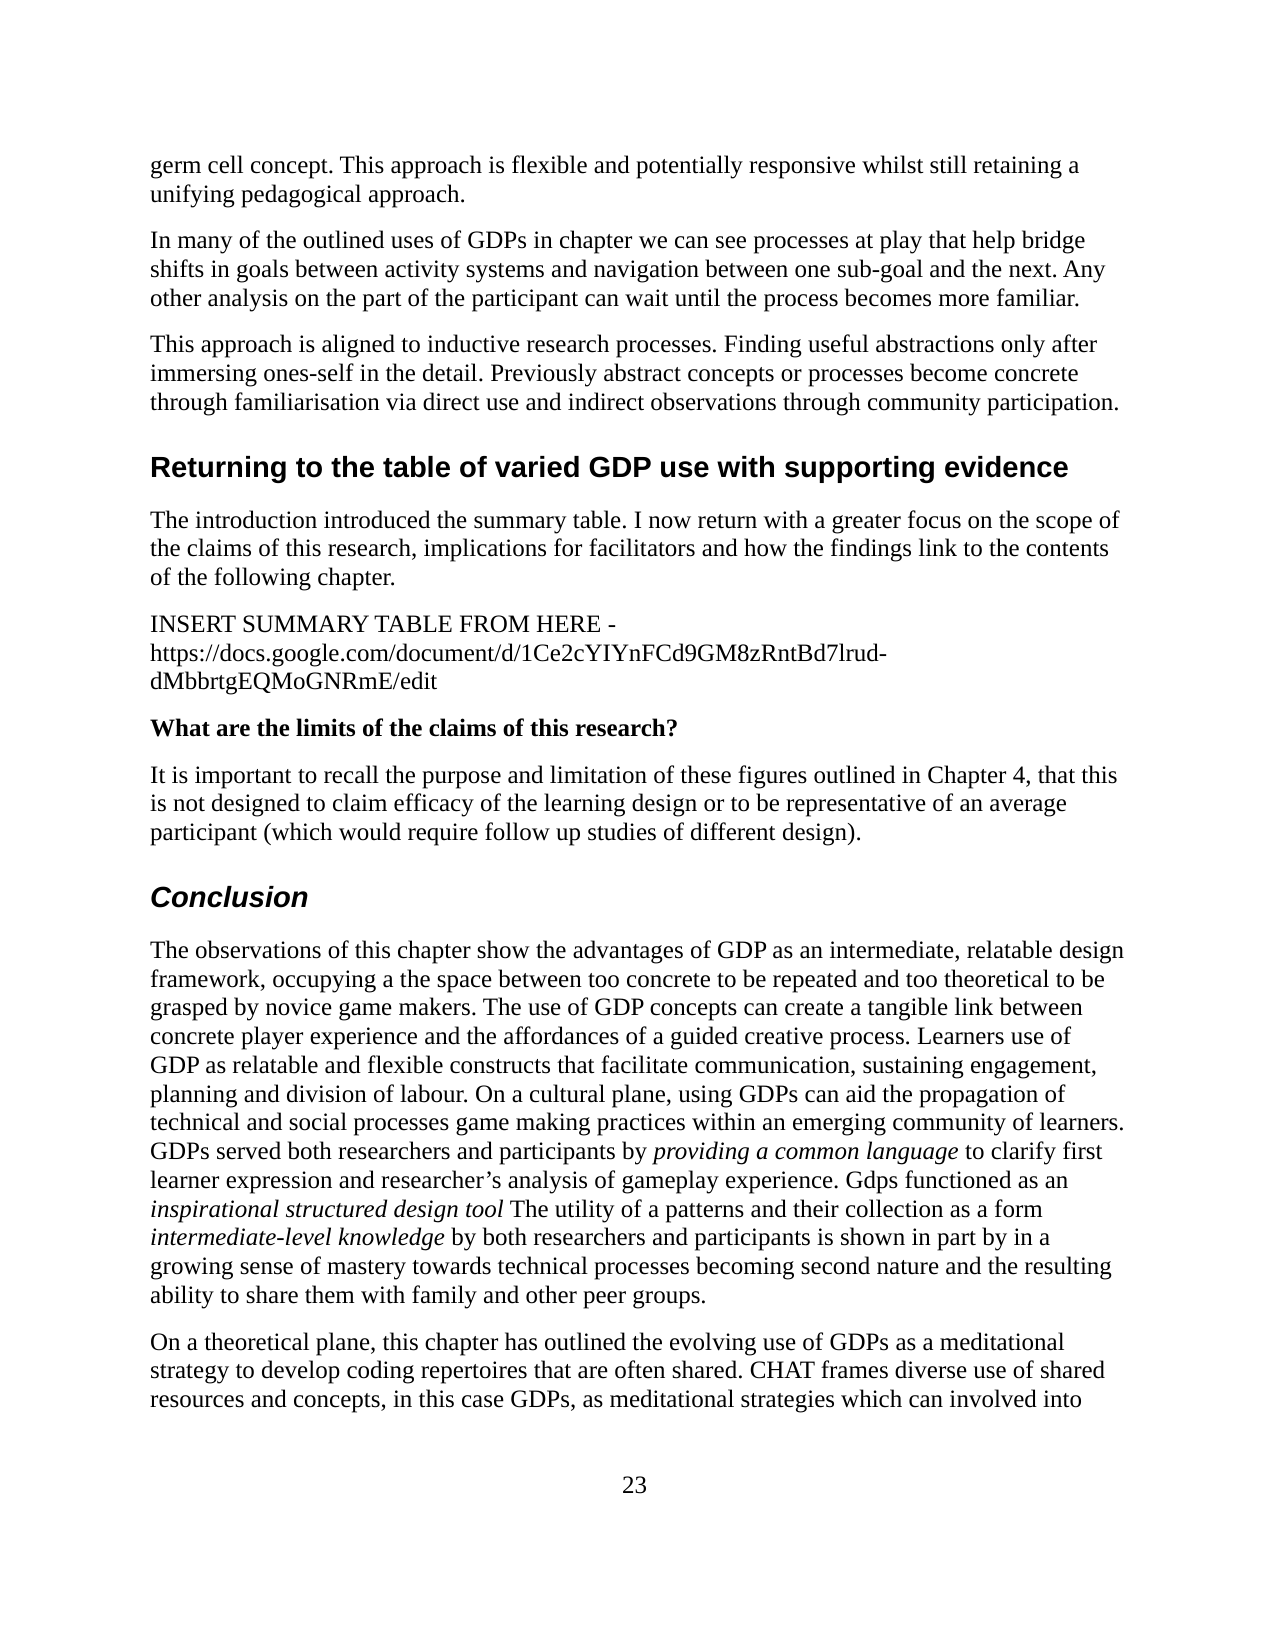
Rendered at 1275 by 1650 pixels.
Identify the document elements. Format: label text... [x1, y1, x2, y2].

text germ cell concept. This approach is flexible and potentially responsive whilst still retaining a unifying pedagogical approach. [150, 150, 1125, 207]
text In many of the outlined uses of GDPs in chapter we can see processes at play that help bridge shifts in goals between activity systems and navigation between one sub-goal and the next. Any other analysis on the part of the participant can wait until the process becomes more familiar. [150, 225, 1125, 312]
text This approach is aligned to inductive research processes. Finding useful abstractions only after immersing ones-self in the detail. Previously abstract concepts or processes become concrete through familiarisation via direct use and indirect observations through community participation. [150, 329, 1125, 416]
text It is important to recall the purpose and limitation of these figures outlined in Chapter 4, that this is not designed to claim efficacy of the learning design or to be representative of an average participant (which would require follow up studies of different design). [150, 760, 1125, 846]
text On a theoretical plane, this chapter has outlined the evolving use of GDPs as a meditational strategy to develop coding repertoires that are often shared. CHAT frames diverse use of shared resources and concepts, in this case GDPs, as meditational strategies which can involved into [150, 1327, 1125, 1413]
text The introduction introduced the summary table. I now return with a greater focus on the scope of the claims of this research, implications for facilitators and how the findings link to the contents of the following chapter. [150, 505, 1125, 591]
subtitle Conclusion [150, 880, 1125, 913]
subtitle Returning to the table of varied GDP use with supporting evidence [150, 450, 1125, 483]
text The observations of this chapter show the advantages of GDP as an intermediate, relatable design framework, occupying a the space between too concrete to be repeated and too theoretical to be grasped by novice game makers. The use of GDP concepts can create a tangible link between concrete player experience and the affordances of a guided creative process. Learners use of GDP as relatable and flexible constructs that facilitate communication, sustaining engagement, planning and division of labour. On a cultural plane, using GDPs can aid the propagation of technical and social processes game making practices within an emerging community of learners. GDPs served both researchers and participants by providing a common language to clarify first learner expression and researcher’s analysis of gameplay experience. Gdps functioned as an inspirational structured design tool The utility of a patterns and their collection as a form intermediate-level knowledge by both researchers and participants is shown in part by in a growing sense of mastery towards technical processes becoming second nature and the resulting ability to share them with family and other peer groups. [150, 935, 1125, 1309]
text What are the limits of the claims of this research? [150, 713, 1125, 742]
text INSERT SUMMARY TABLE FROM HERE - https://docs.google.com/document/d/1Ce2cYIYnFCd9GM8zRntBd7lrud-dMbbrtgEQMoGNRmE/edit [150, 609, 1125, 695]
